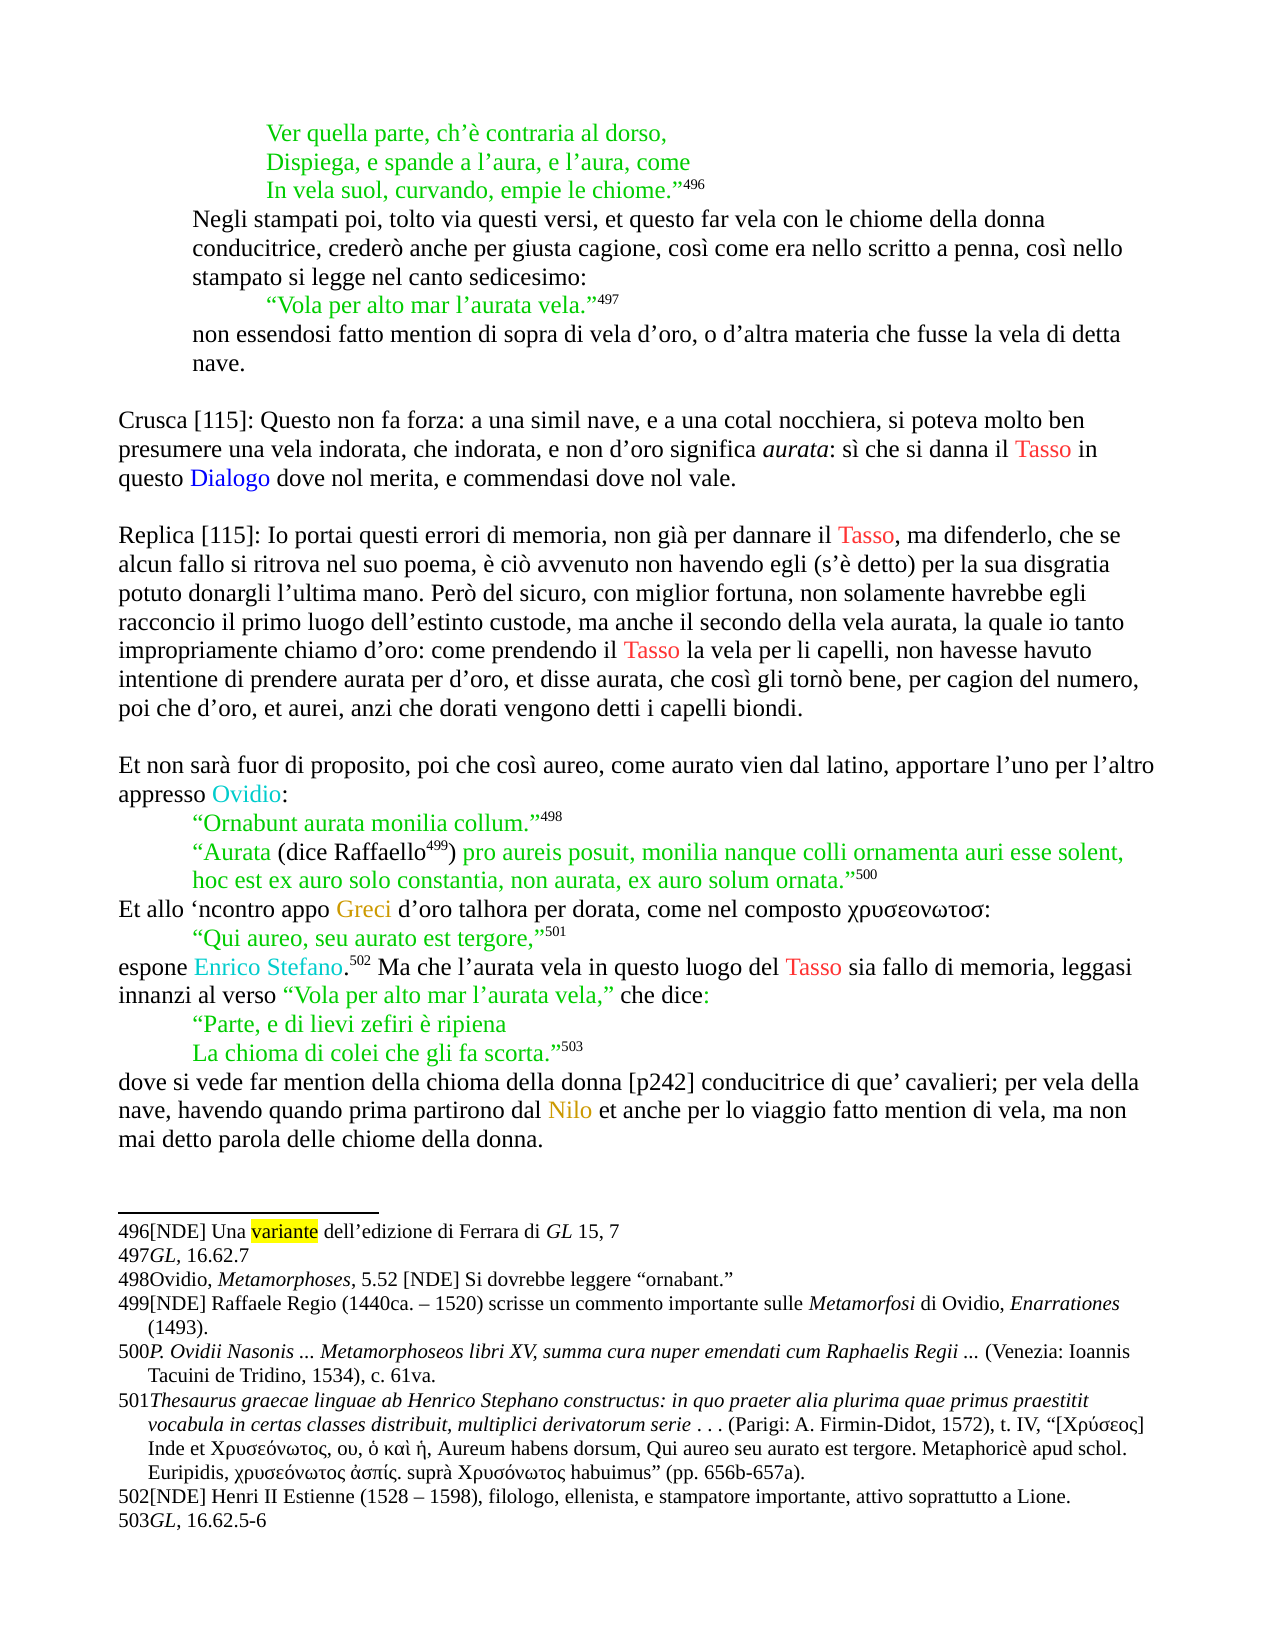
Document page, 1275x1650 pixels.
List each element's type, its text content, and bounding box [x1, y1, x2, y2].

text [NDE] Raffaele Regio (1440ca. – 1520) scrisse un commento importante sulle Metamorfosi di Ovidio, Enarrationes (1493). [118, 1291, 1157, 1339]
text GL, 16.62.5-6 [118, 1508, 1157, 1532]
text “Aurata (dice Raffaello) pro aureis posuit, monilia nanque colli ornamenta auri esse solent, hoc est ex auro solo constantia, non aurata, ex auro solum ornata.” [192, 837, 1157, 894]
text Crusca [115]: Questo non fa forza: a una simil nave, e a una cotal nocchiera, si poteva molto ben presumere una vela indorata, che indorata, e non d’oro significa aurata: sì che si danna il Tasso in questo Dialogo dove nol merita, e commendasi dove nol vale. [118, 406, 1157, 492]
text Negli stampati poi, tolto via questi versi, et questo far vela con le chiome della donna conducitrice, crederò anche per giusta cagione, così come era nello scritto a penna, così nello stampato si legge nel canto sedicesimo: [192, 204, 1157, 291]
text [NDE] Henri II Estienne (1528 – 1598), filologo, ellenista, e stampatore importante, attivo soprattutto a Lione. [118, 1484, 1157, 1508]
text Ovidio, Metamorphoses, 5.52 [NDE] Si dovrebbe leggere “ornabant.” [118, 1267, 1157, 1291]
text espone Enrico Stefano. Ma che l’aurata vela in questo luogo del Tasso sia fallo di memoria, leggasi innanzi al verso “Vola per alto mar l’aurata vela,” che dice: [118, 952, 1157, 1009]
text P. Ovidii Nasonis ... Metamorphoseos libri XV, summa cura nuper emendati cum Raphaelis Regii ... (Venezia: Ioannis Tacuini de Tridino, 1534), c. 61va. [118, 1339, 1157, 1387]
text Ver quella parte, ch’è contraria al dorso, [192, 118, 1157, 147]
text Thesaurus graecae linguae ab Henrico Stephano constructus: in quo praeter alia plurima quae primus praestitit vocabula in certas classes distribuit, multiplici derivatorum serie . . . (Parigi: A. Firmin-Didot, 1572), t. IV, “[Χρύσεος] Inde et Χρυσεόνωτος, ου, ὁ καὶ ἡ, Aureum habens dorsum, Qui aureo seu aurato est tergore. Metaphoricè apud schol. Euripidis, χρυσεόνωτος ἀσπίς. suprà Χρυσόνωτος habuimus” (pp. 656b-657a). [118, 1387, 1157, 1484]
text non essendosi fatto mention di sopra di vela d’oro, o d’altra materia che fusse la vela di detta nave. [192, 319, 1157, 377]
text In vela suol, curvando, empie le chiome.” [192, 176, 1157, 204]
text GL, 16.62.7 [118, 1243, 1157, 1267]
text dove si vede far mention della chioma della donna [p242] conducitrice di que’ cavalieri; per vela della nave, havendo quando prima partirono dal Nilo et anche per lo viaggio fatto mention di vela, ma non mai detto parola delle chiome della donna. [118, 1067, 1157, 1153]
text [NDE] Una variante dell’edizione di Ferrara di GL 15, 7 [118, 1219, 1157, 1243]
text “Qui aureo, seu aurato est tergore,” [118, 923, 1157, 952]
text Et allo ‘ncontro appo Greci d’oro talhora per dorata, come nel composto χρυσεονωτοσ: [118, 894, 1157, 923]
text La chioma di colei che gli fa scorta.” [118, 1038, 1157, 1067]
text Replica [115]: Io portai questi errori di memoria, non già per dannare il Tasso, ma difenderlo, che se alcun fallo si ritrova nel suo poema, è ciò avvenuto non havendo egli (s’è detto) per la sua disgratia potuto donargli l’ultima mano. Però del sicuro, con miglior fortuna, non solamente havrebbe egli racconcio il primo luogo dell’estinto custode, ma anche il secondo della vela aurata, la quale io tanto impropriamente chiamo d’oro: come prendendo il Tasso la vela per li capelli, non havesse havuto intentione di prendere aurata per d’oro, et disse aurata, che così gli tornò bene, per cagion del numero, poi che d’oro, et aurei, anzi che dorati vengono detti i capelli biondi. [118, 521, 1157, 722]
text “Ornabunt aurata monilia collum.” [118, 808, 1157, 837]
text “Vola per alto mar l’aurata vela.” [192, 291, 1157, 319]
text Dispiega, e spande a l’aura, e l’aura, come [192, 147, 1157, 176]
text Et non sarà fuor di proposito, poi che così aureo, come aurato vien dal latino, apportare l’uno per l’altro appresso Ovidio: [118, 751, 1157, 808]
text “Parte, e di lievi zefiri è ripiena [118, 1009, 1157, 1038]
